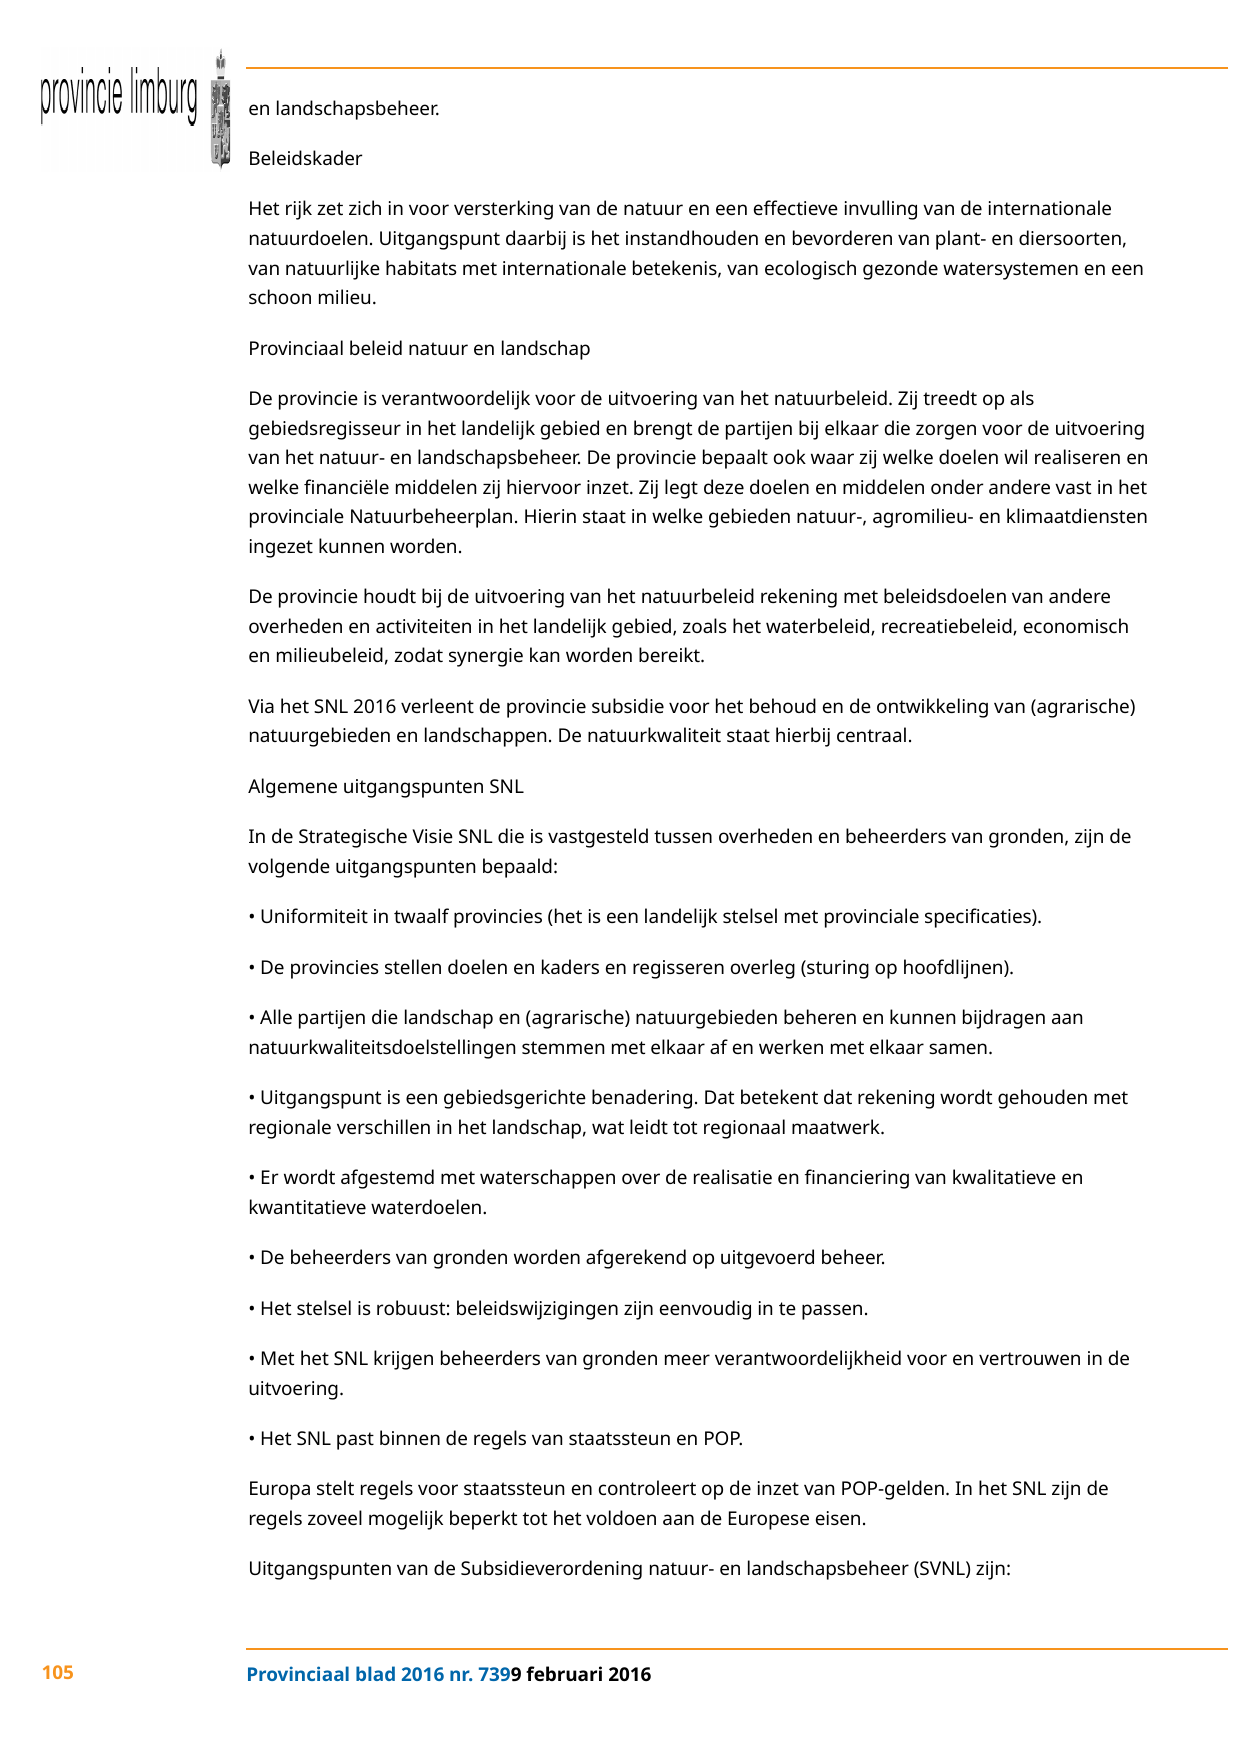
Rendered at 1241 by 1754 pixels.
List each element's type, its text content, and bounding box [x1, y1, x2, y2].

text Uitgangspunten van de Subsidieverordening natuur- en landschapsbeheer (SVNL) zijn: [248, 1556, 1152, 1581]
text De provincie houdt bij de uitvoering van het natuurbeleid rekening met beleidsdoelen van andere overheden en activiteiten in het landelijk gebied, zoals het waterbeleid, recreatiebeleid, economisch en milieubeleid, zodat synergie kan worden bereikt. [248, 583, 1152, 668]
text • Er wordt afgestemd met waterschappen over de realisatie en financiering van kwalitatieve en kwantitatieve waterdoelen. [248, 1164, 1152, 1220]
text • Alle partijen die landschap en (agrarische) natuurgebieden beheren en kunnen bijdragen aan natuurkwaliteitsdoelstellingen stemmen met elkaar af en werken met elkaar samen. [248, 1004, 1152, 1060]
text • De beheerders van gronden worden afgerekend op uitgevoerd beheer. [248, 1244, 1152, 1270]
text • Uniformiteit in twaalf provincies (het is een landelijk stelsel met provinciale specificaties). [248, 903, 1152, 929]
picture [41, 47, 231, 172]
text • Uitgangspunt is een gebiedsgerichte benadering. Dat betekent dat rekening wordt gehouden met regionale verschillen in het landschap, wat leidt tot regionaal maatwerk. [248, 1084, 1152, 1140]
text Algemene uitgangspunten SNL [248, 773, 1152, 799]
text Het rijk zet zich in voor versterking van de natuur en een effectieve invulling van de internationale natuurdoelen. Uitgangspunt daarbij is het instandhouden en bevorderen van plant- en diersoorten, van natuurlijke habitats met internationale betekenis, van ecologisch gezonde watersystemen en een schoon milieu. [248, 196, 1152, 310]
text en landschapsbeheer. [248, 95, 1152, 121]
text Europa stelt regels voor staatssteun en controleert op de inzet van POP-gelden. In het SNL zijn de regels zoveel mogelijk beperkt tot het voldoen aan de Europese eisen. [248, 1476, 1152, 1531]
text • Het SNL past binnen de regels van staatssteun en POP. [248, 1425, 1152, 1451]
text • De provincies stellen doelen en kaders en regisseren overleg (sturing op hoofdlijnen). [248, 954, 1152, 980]
text In de Strategische Visie SNL die is vastgesteld tussen overheden en beheerders van gronden, zijn de volgende uitgangspunten bepaald: [248, 823, 1152, 879]
text De provincie is verantwoordelijk voor de uitvoering van het natuurbeleid. Zij treedt op als gebiedsregisseur in het landelijk gebied en brengt de partijen bij elkaar die zorgen voor de uitvoering van het natuur- en landschapsbeheer. De provincie bepaalt ook waar zij welke doelen wil realiseren en welke financiële middelen zij hiervoor inzet. Zij legt deze doelen en middelen onder andere vast in het provinciale Natuurbeheerplan. Hierin staat in welke gebieden natuur-, agromilieu- en klimaatdiensten ingezet kunnen worden. [248, 385, 1152, 559]
text Provinciaal beleid natuur en landschap [248, 335, 1152, 361]
text • Met het SNL krijgen beheerders van gronden meer verantwoordelijkheid voor en vertrouwen in de uitvoering. [248, 1345, 1152, 1401]
text • Het stelsel is robuust: beleidswijzigingen zijn eenvoudig in te passen. [248, 1295, 1152, 1321]
text Via het SNL 2016 verleent de provincie subsidie voor het behoud en de ontwikkeling van (agrarische) natuurgebieden en landschappen. De natuurkwaliteit staat hierbij centraal. [248, 693, 1152, 748]
text Beleidskader [248, 145, 1152, 171]
